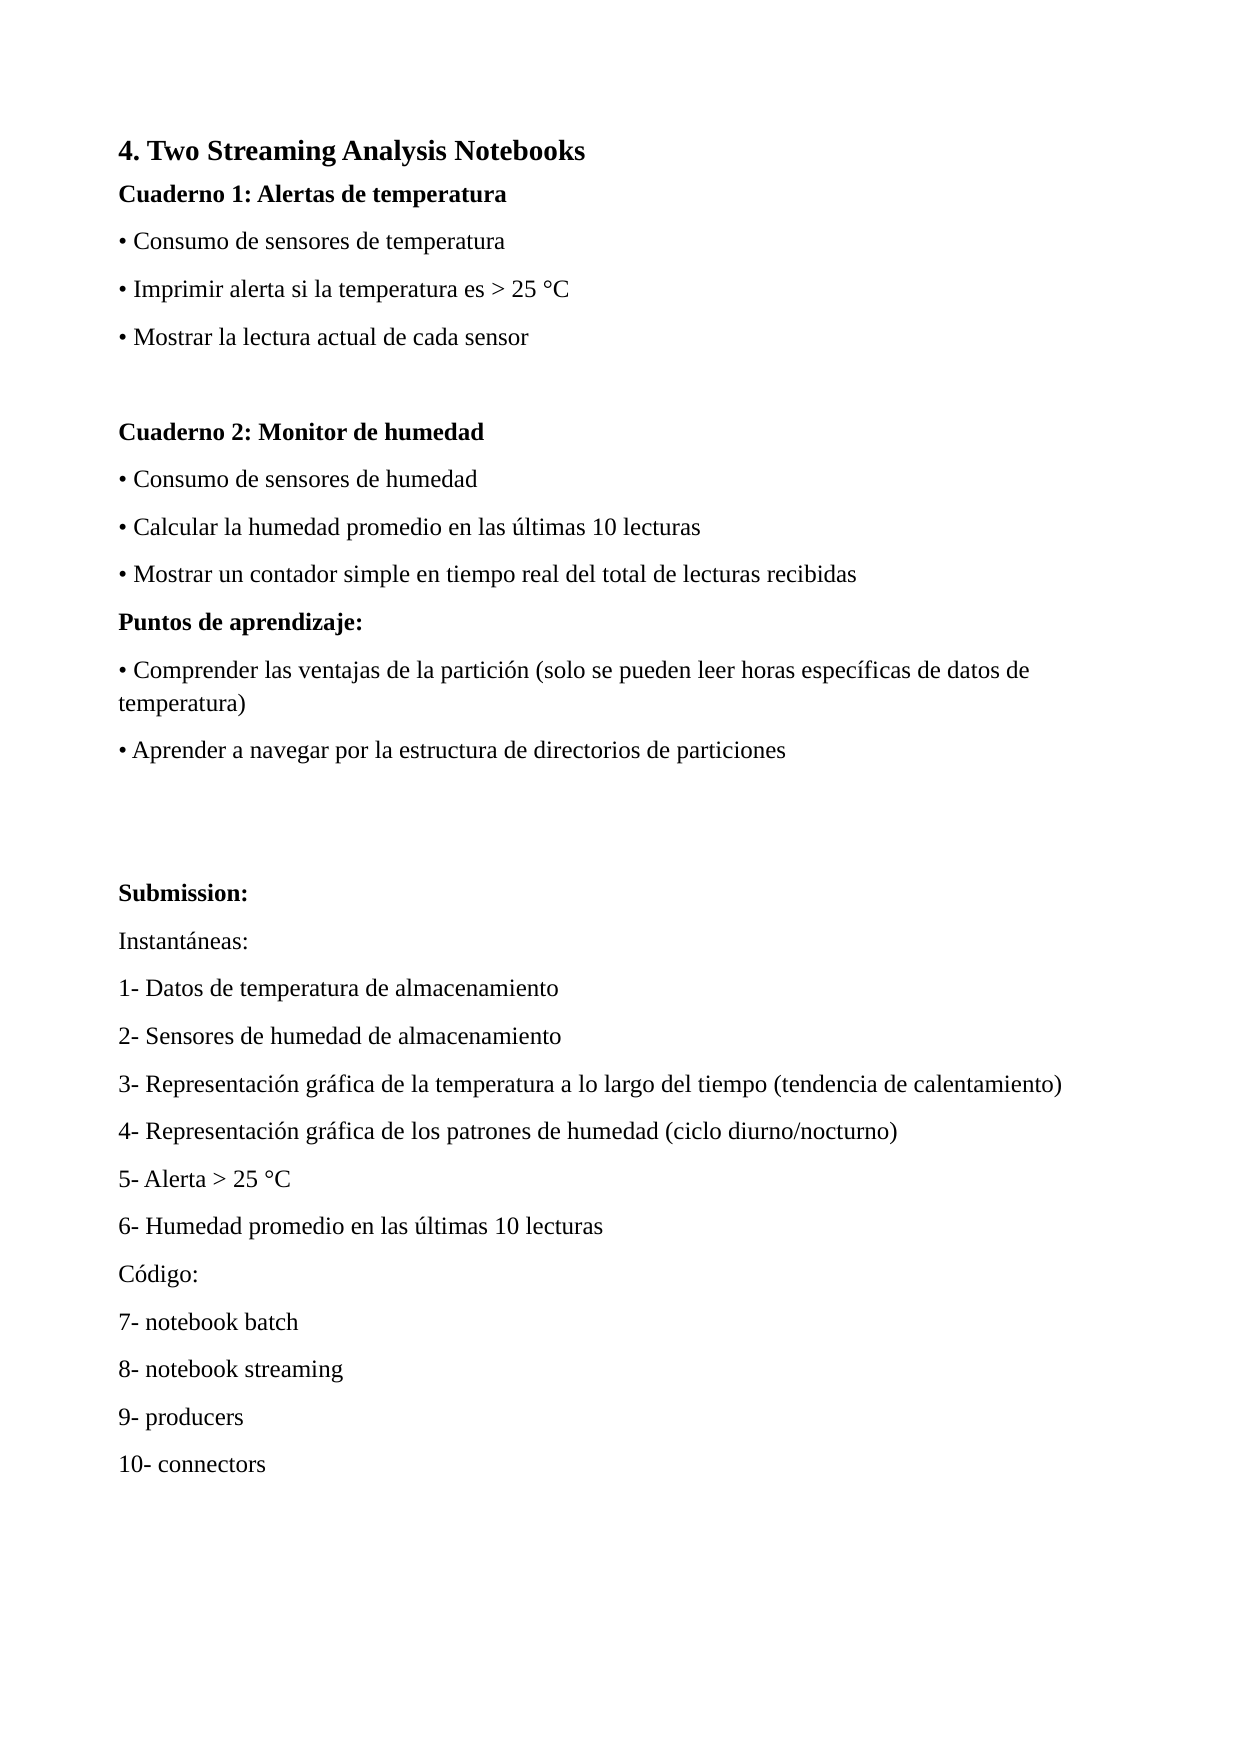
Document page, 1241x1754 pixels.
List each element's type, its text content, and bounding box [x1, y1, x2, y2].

text Instantáneas: [118, 926, 1122, 954]
text 6- Humedad promedio en las últimas 10 lecturas [118, 1211, 1122, 1240]
text 4- Representación gráfica de los patrones de humedad (ciclo diurno/nocturno) [118, 1116, 1122, 1145]
text 10- connectors [118, 1449, 1122, 1478]
text • Comprender las ventajas de la partición (solo se pueden leer horas específicas de datos de temperatura) [118, 655, 1122, 717]
text • Aprender a navegar por la estructura de directorios de particiones [118, 735, 1122, 764]
text 3- Representación gráfica de la temperatura a lo largo del tiempo (tendencia de calentamiento) [118, 1069, 1122, 1097]
text 2- Sensores de humedad de almacenamiento [118, 1021, 1122, 1050]
text • Calcular la humedad promedio en las últimas 10 lecturas [118, 512, 1122, 541]
text • Consumo de sensores de humedad [118, 464, 1122, 493]
text Cuaderno 1: Alertas de temperatura [118, 179, 1122, 207]
text 9- producers [118, 1402, 1122, 1431]
text 7- notebook batch [118, 1307, 1122, 1335]
text 8- notebook streaming [118, 1354, 1122, 1383]
text Código: [118, 1259, 1122, 1288]
text 1- Datos de temperatura de almacenamiento [118, 973, 1122, 1002]
text 5- Alerta > 25 °C [118, 1164, 1122, 1193]
text Cuaderno 2: Monitor de humedad [118, 417, 1122, 446]
text • Mostrar un contador simple en tiempo real del total de lecturas recibidas [118, 559, 1122, 588]
text Puntos de aprendizaje: [118, 607, 1122, 636]
text • Mostrar la lectura actual de cada sensor [118, 322, 1122, 350]
subtitle 4. Two Streaming Analysis Notebooks [118, 133, 1122, 166]
text • Consumo de sensores de temperatura [118, 226, 1122, 255]
text Submission: [118, 878, 1122, 907]
text • Imprimir alerta si la temperatura es > 25 °C [118, 274, 1122, 303]
